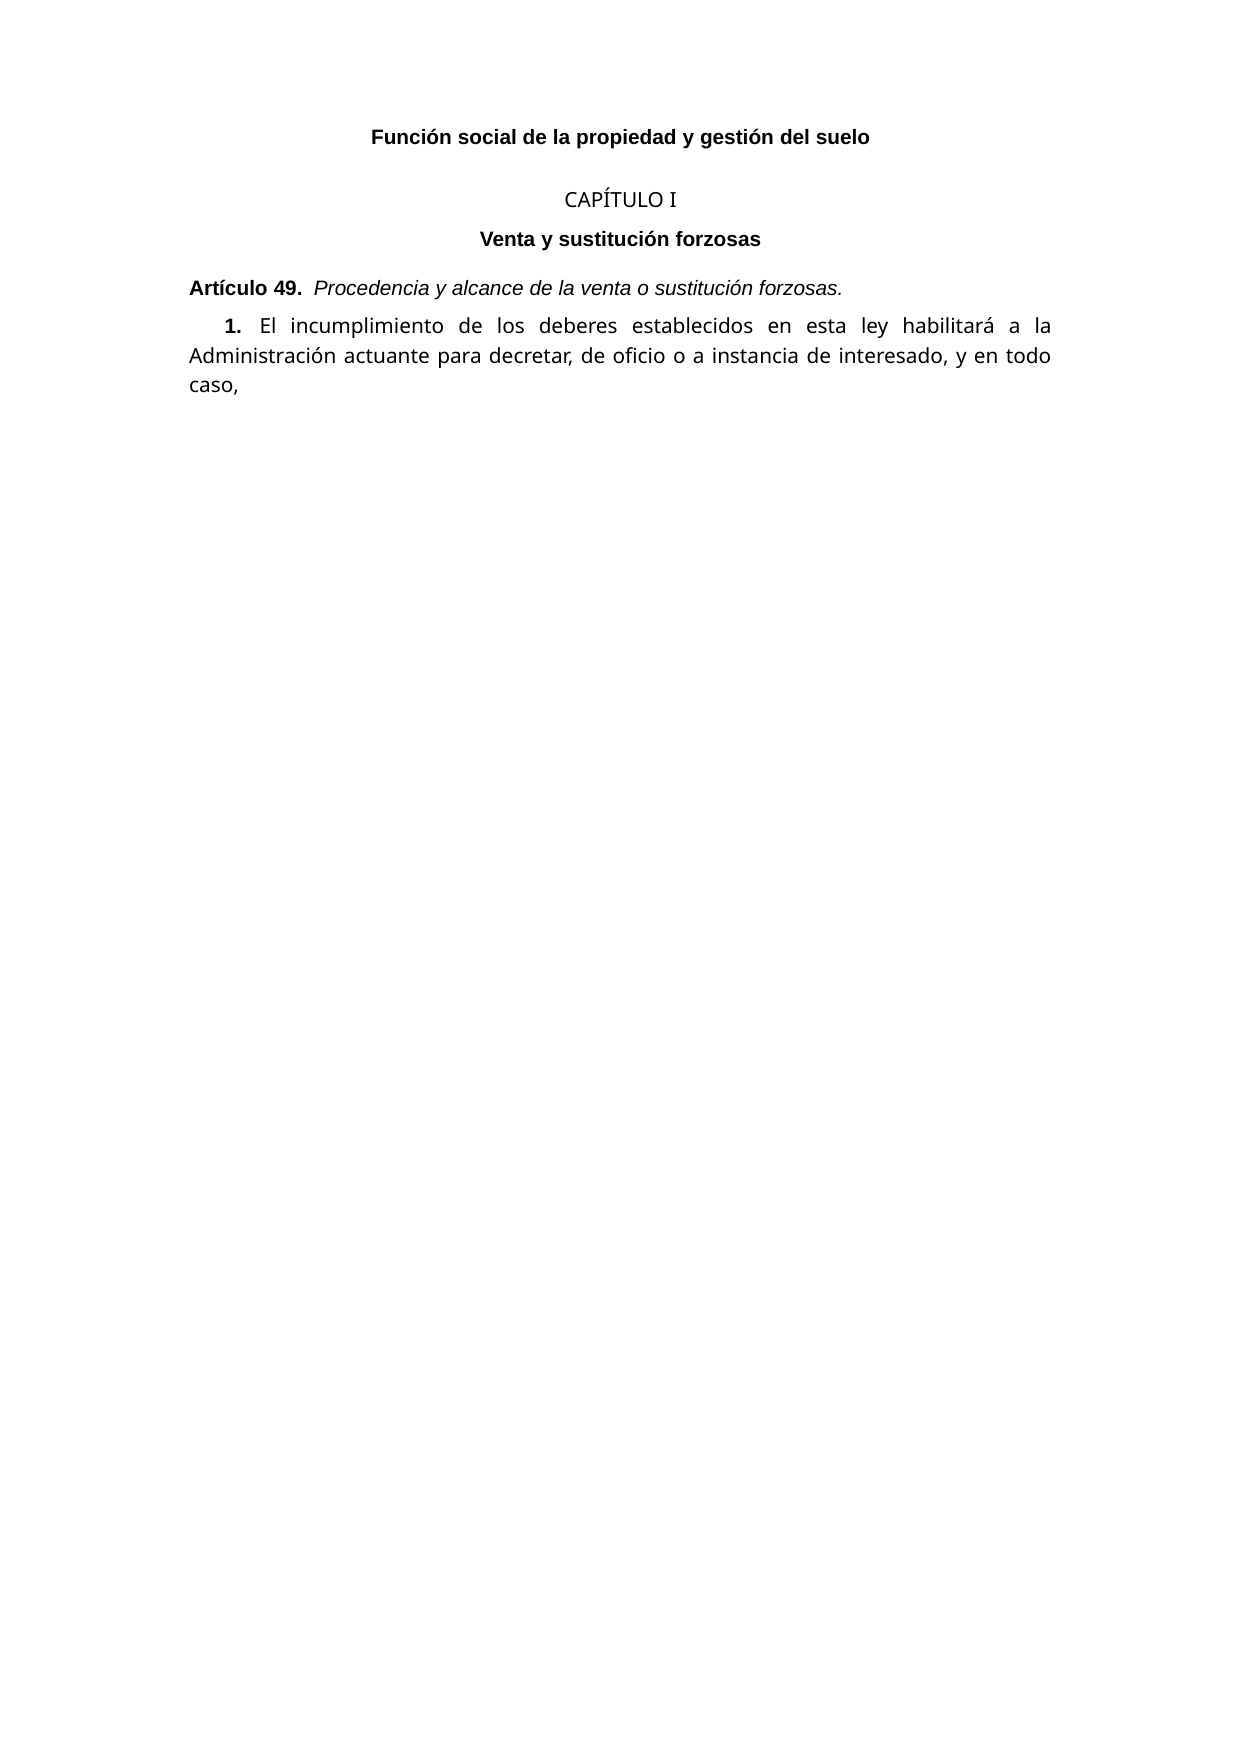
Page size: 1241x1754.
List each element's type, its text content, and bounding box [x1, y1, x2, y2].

text Artículo 49. Procedencia y alcance de la venta o sustitución forzosas. [189, 275, 1184, 299]
subtitle Venta y sustitución forzosas [224, 227, 1016, 251]
subtitle Función social de la propiedad y gestión del suelo [367, 125, 874, 149]
text CAPÍTULO I [367, 185, 874, 214]
list El incumplimiento de los deberes establecidos en esta ley habilitará a la Administración actuante para decretar, de oficio o a instancia de interesado, y en todo caso, [189, 312, 1051, 398]
